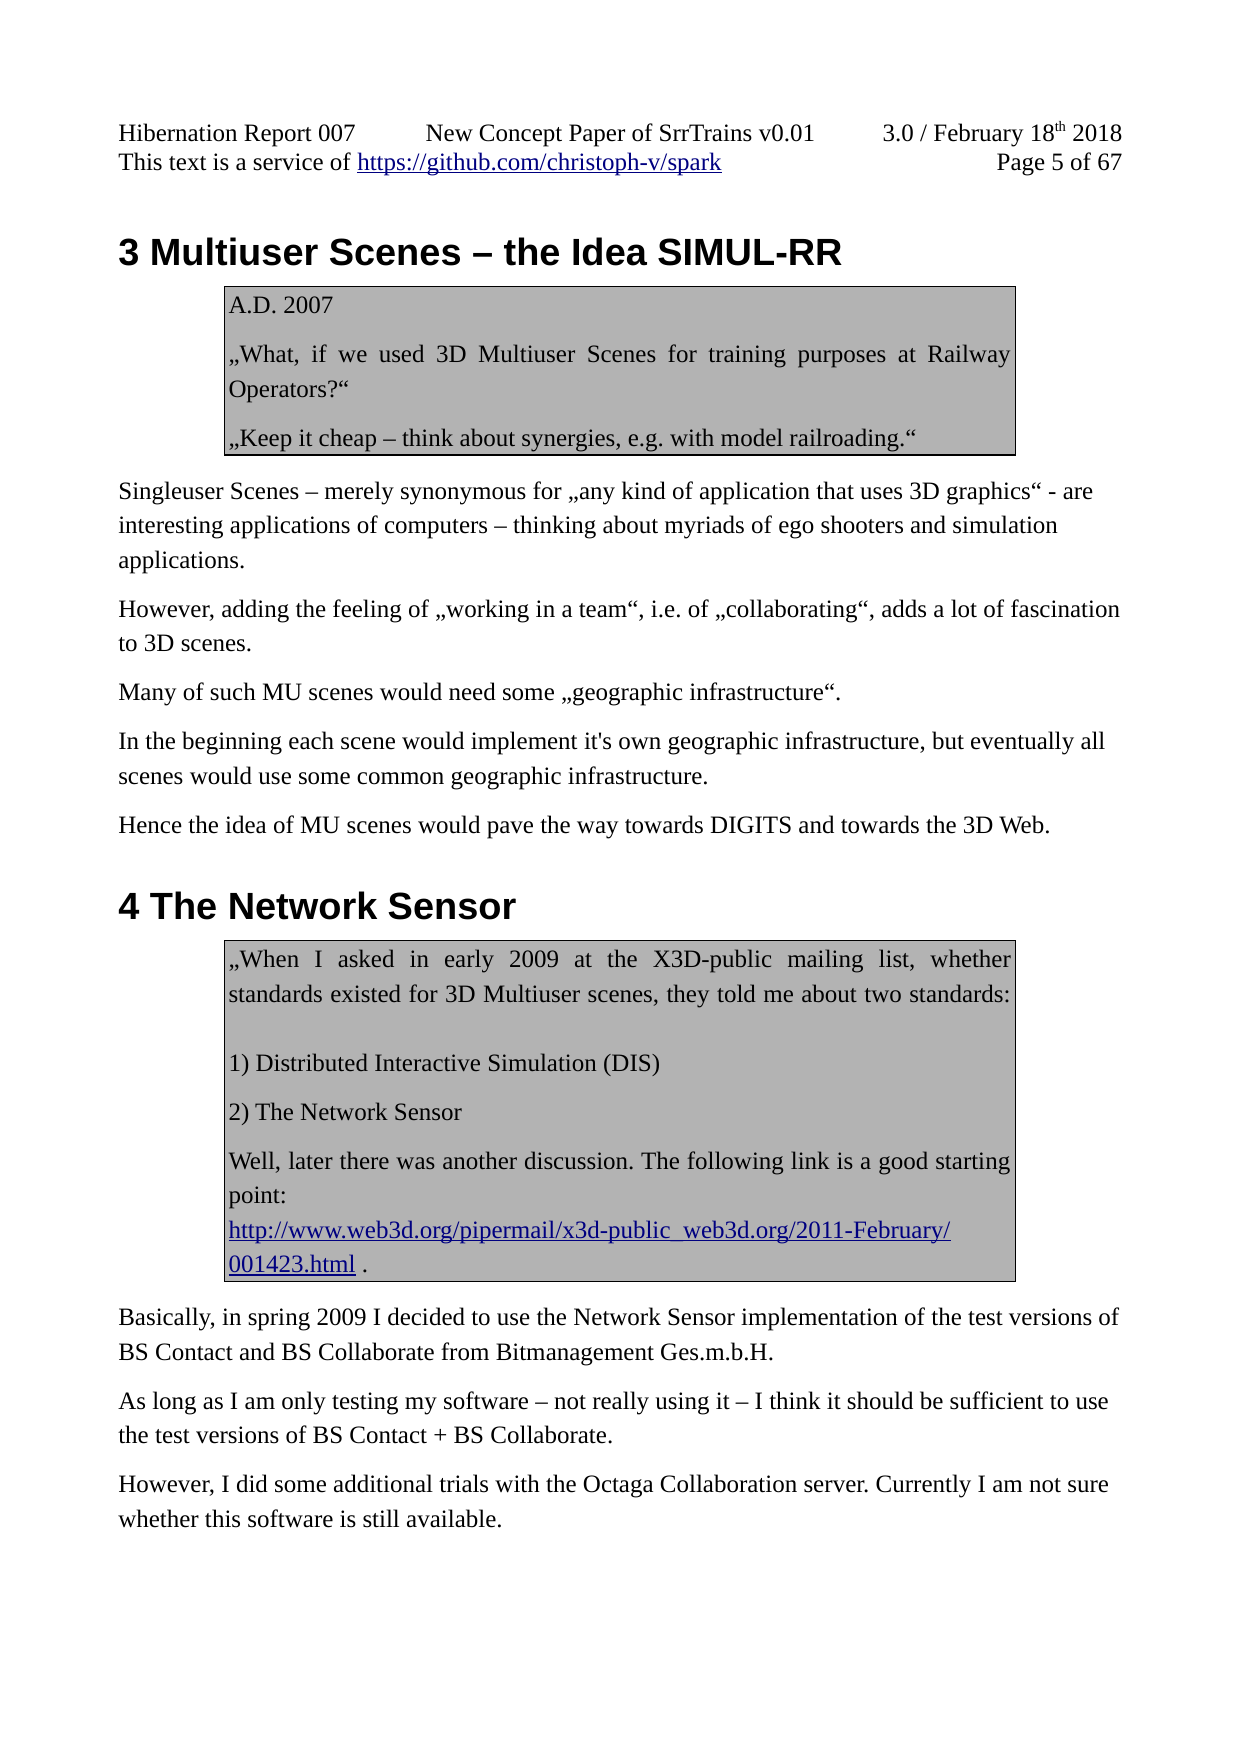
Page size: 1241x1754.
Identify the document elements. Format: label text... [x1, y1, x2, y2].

text „Keep it cheap – think about synergies, e.g. with model railroading.“ [225, 419, 1015, 454]
text However, I did some additional trials with the Octaga Collaboration server. Currently I am not sure whether this software is still available. [118, 1469, 1122, 1532]
text A.D. 2007 [225, 287, 1015, 319]
text In the beginning each scene would implement it's own geographic infrastructure, but eventually all scenes would use some common geographic infrastructure. [118, 726, 1122, 790]
text Many of such MU scenes would need some „geographic infrastructure“. [118, 677, 1122, 706]
subtitle 3 Multiuser Scenes – the Idea SIMUL-RR [118, 230, 1122, 274]
text „When I asked in early 2009 at the X3D-public mailing list, whether standards existed for 3D Multiuser scenes, they told me about two standards: 1) Distributed Interactive Simulation (DIS) [225, 941, 1015, 1076]
text Basically, in spring 2009 I decided to use the Network Sensor implementation of the test versions of BS Contact and BS Collaborate from Bitmanagement Ges.m.b.H. [118, 1302, 1122, 1365]
text However, adding the feeling of „working in a team“, i.e. of „collaborating“, adds a lot of fascination to 3D scenes. [118, 594, 1122, 657]
text Hence the idea of MU scenes would pave the way towards DIGITS and towards the 3D Web. [118, 810, 1122, 839]
subtitle 4 The Network Sensor [118, 884, 1122, 928]
text „What, if we used 3D Multiuser Scenes for training purposes at Railway Operators?“ [225, 335, 1015, 402]
list Well, later there was another discussion. The following link is a good starting point: http://www.web3d.org/pipermail/x3d-public_web3d.org/2011-February/001423.html . [225, 1142, 1015, 1281]
list 2) The Network Sensor [225, 1093, 1015, 1125]
text As long as I am only testing my software – not really using it – I think it should be sufficient to use the test versions of BS Contact + BS Collaborate. [118, 1386, 1122, 1449]
text Singleuser Scenes – merely synonymous for „any kind of application that uses 3D graphics“ - are interesting applications of computers – thinking about myriads of ego shooters and simulation applications. [118, 476, 1122, 573]
